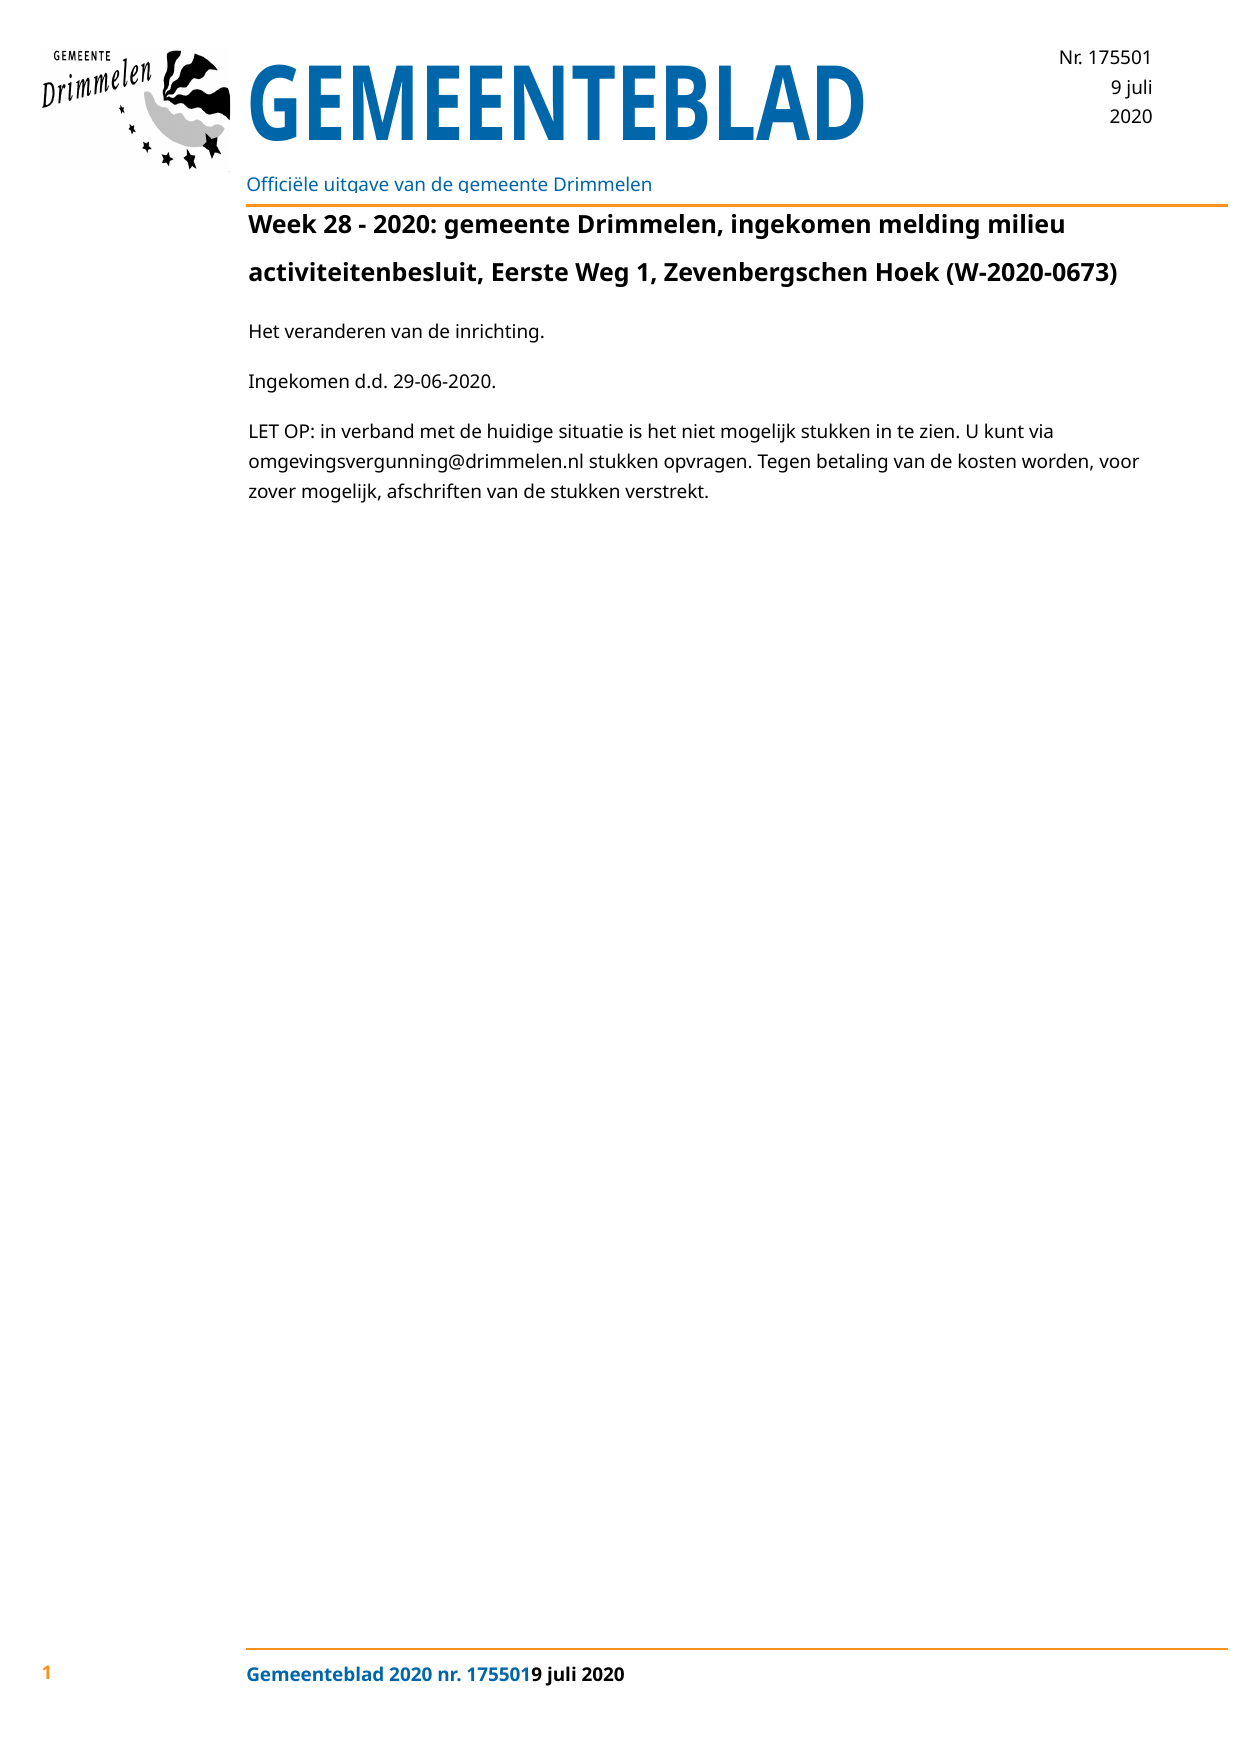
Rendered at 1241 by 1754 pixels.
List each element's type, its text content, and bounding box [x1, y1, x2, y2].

text LET OP: in verband met de huidige situatie is het niet mogelijk stukken in te zien. U kunt via omgevingsvergunning@drimmelen.nl stukken opvragen. Tegen betaling van de kosten worden, voor zover mogelijk, afschriften van de stukken verstrekt. [248, 419, 1152, 504]
text Week 28 - 2020: gemeente Drimmelen, ingekomen melding milieu activiteitenbesluit, Eerste Weg 1, Zevenbergschen Hoek (W-2020-0673) [248, 207, 1152, 288]
text Het veranderen van de inrichting. [248, 318, 1152, 344]
picture [41, 47, 231, 172]
text Ingekomen d.d. 29-06-2020. [248, 368, 1152, 394]
